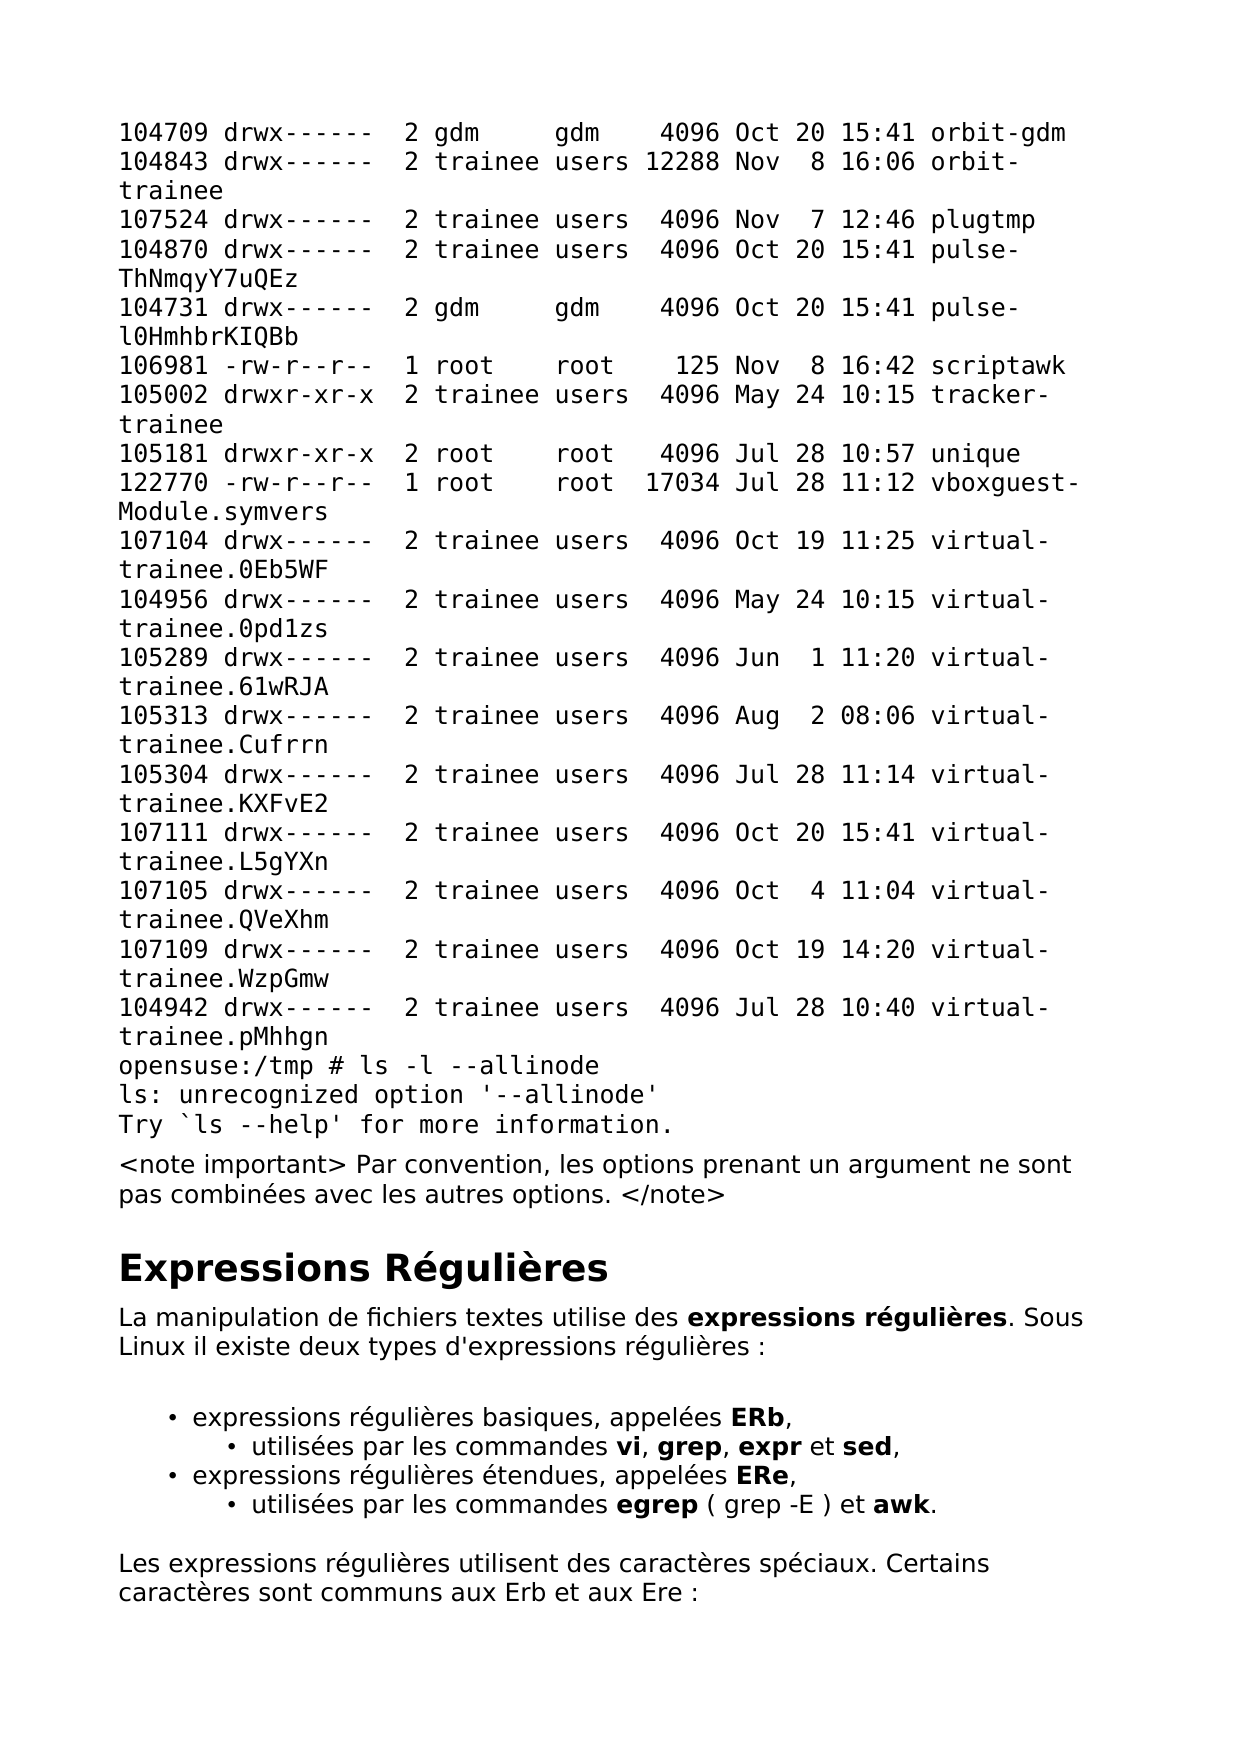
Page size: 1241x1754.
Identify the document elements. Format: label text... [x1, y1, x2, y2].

list expressions régulières étendues, appelées ERe, [177, 1461, 1122, 1491]
text La manipulation de fichiers textes utilise des expressions régulières. Sous Linux il existe deux types d'expressions régulières : [118, 1303, 1122, 1361]
list expressions régulières basiques, appelées ERb, [177, 1403, 1122, 1432]
list utilisées par les commandes vi, grep, expr et sed, [236, 1432, 1122, 1461]
list utilisées par les commandes egrep ( grep -E ) et awk. [236, 1491, 1122, 1520]
text Les expressions régulières utilisent des caractères spéciaux. Certains caractères sont communs aux Erb et aux Ere : [118, 1549, 1122, 1607]
text 104709 drwx------ 2 gdm gdm 4096 Oct 20 15:41 orbit-gdm 104843 drwx------ 2 trainee users 12288 Nov 8 16:06 orbit-trainee 107524 drwx------ 2 trainee users 4096 Nov 7 12:46 plugtmp 104870 drwx------ 2 trainee users 4096 Oct 20 15:41 pulse-ThNmqyY7uQEz 104731 drwx------ 2 gdm gdm 4096 Oct 20 15:41 pulse-l0HmhbrKIQBb 106981 -rw-r--r-- 1 root root 125 Nov 8 16:42 scriptawk 105002 drwxr-xr-x 2 trainee users 4096 May 24 10:15 tracker-trainee 105181 drwxr-xr-x 2 root root 4096 Jul 28 10:57 unique 122770 -rw-r--r-- 1 root root 17034 Jul 28 11:12 vboxguest-Module.symvers 107104 drwx------ 2 trainee users 4096 Oct 19 11:25 virtual-trainee.0Eb5WF 104956 drwx------ 2 trainee users 4096 May 24 10:15 virtual-trainee.0pd1zs 105289 drwx------ 2 trainee users 4096 Jun 1 11:20 virtual-trainee.61wRJA 105313 drwx------ 2 trainee users 4096 Aug 2 08:06 virtual-trainee.Cufrrn 105304 drwx------ 2 trainee users 4096 Jul 28 11:14 virtual-trainee.KXFvE2 107111 drwx------ 2 trainee users 4096 Oct 20 15:41 virtual-trainee.L5gYXn 107105 drwx------ 2 trainee users 4096 Oct 4 11:04 virtual-trainee.QVeXhm 107109 drwx------ 2 trainee users 4096 Oct 19 14:20 virtual-trainee.WzpGmw 104942 drwx------ 2 trainee users 4096 Jul 28 10:40 virtual-trainee.pMhhgn opensuse:/tmp # ls -l --allinode ls: unrecognized option '--allinode' Try `ls --help' for more information. [118, 118, 1122, 1139]
text <note important> Par convention, les options prenant un argument ne sont pas combinées avec les autres options. </note> [118, 1151, 1122, 1209]
subtitle Expressions Régulières [118, 1247, 1122, 1290]
